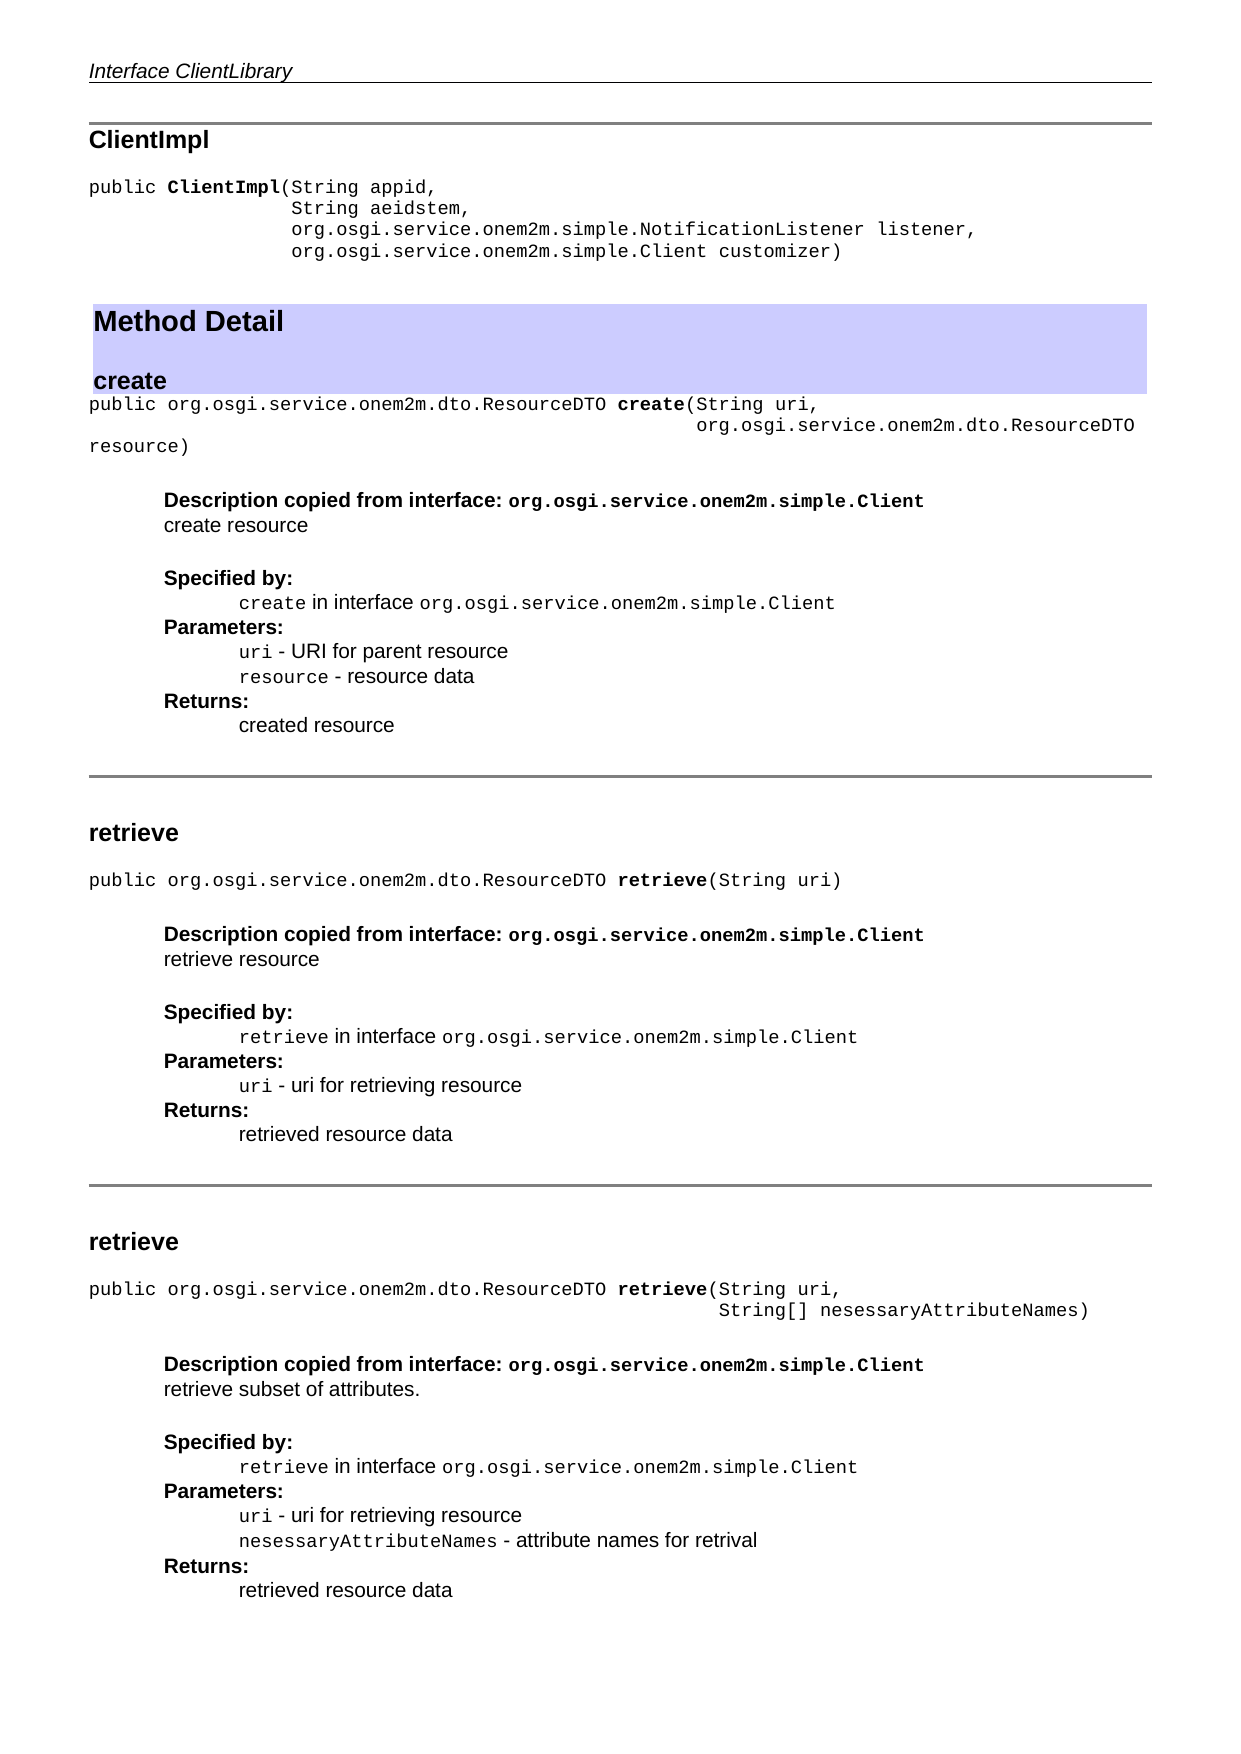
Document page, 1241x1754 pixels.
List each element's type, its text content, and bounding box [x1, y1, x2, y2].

text resource - resource data [238, 664, 1152, 689]
text public org.osgi.service.onem2m.dto.ResourceDTO retrieve(String uri) [88, 871, 1152, 892]
subtitle ClientImpl [88, 123, 1152, 153]
text Parameters: [163, 615, 1152, 639]
text retrieve in interface org.osgi.service.onem2m.simple.Client [238, 1024, 1152, 1049]
text retrieve resource [163, 947, 1152, 971]
text Description copied from interface: org.osgi.service.onem2m.simple.Client [163, 487, 1152, 513]
text Parameters: [163, 1049, 1152, 1073]
text public ClientImpl(String appid, String aeidstem, org.osgi.service.onem2m.simple.NotificationListener listener, org.osgi.service.onem2m.simple.Client customizer) [88, 178, 1152, 263]
text Returns: [163, 1098, 1152, 1122]
text retrieved resource data [238, 1577, 1152, 1601]
text retrieve subset of attributes. [163, 1377, 1152, 1401]
text created resource [238, 713, 1152, 737]
text nesessaryAttributeNames - attribute names for retrival [238, 1528, 1152, 1553]
text uri - URI for parent resource [238, 639, 1152, 664]
text create resource [163, 513, 1152, 537]
subtitle retrieve [88, 1224, 1152, 1256]
text retrieved resource data [238, 1122, 1152, 1146]
text Returns: [163, 689, 1152, 713]
text uri - uri for retrieving resource [238, 1073, 1152, 1098]
subtitle retrieve [88, 815, 1152, 847]
text Parameters: [163, 1479, 1152, 1503]
text create in interface org.osgi.service.onem2m.simple.Client [238, 590, 1152, 615]
text Description copied from interface: org.osgi.service.onem2m.simple.Client [163, 921, 1152, 947]
subtitle create [93, 366, 1147, 394]
text uri - uri for retrieving resource [238, 1503, 1152, 1528]
text Specified by: [163, 1430, 1152, 1454]
text Description copied from interface: org.osgi.service.onem2m.simple.Client [163, 1352, 1152, 1377]
text Specified by: [163, 566, 1152, 590]
text Returns: [163, 1553, 1152, 1577]
text Specified by: [163, 1000, 1152, 1024]
text public org.osgi.service.onem2m.dto.ResourceDTO create(String uri, org.osgi.service.onem2m.dto.ResourceDTO resource) [88, 394, 1152, 458]
subtitle Method Detail [93, 304, 1147, 337]
text public org.osgi.service.onem2m.dto.ResourceDTO retrieve(String uri, String[] nesessaryAttributeNames) [88, 1280, 1152, 1322]
text retrieve in interface org.osgi.service.onem2m.simple.Client [238, 1454, 1152, 1479]
